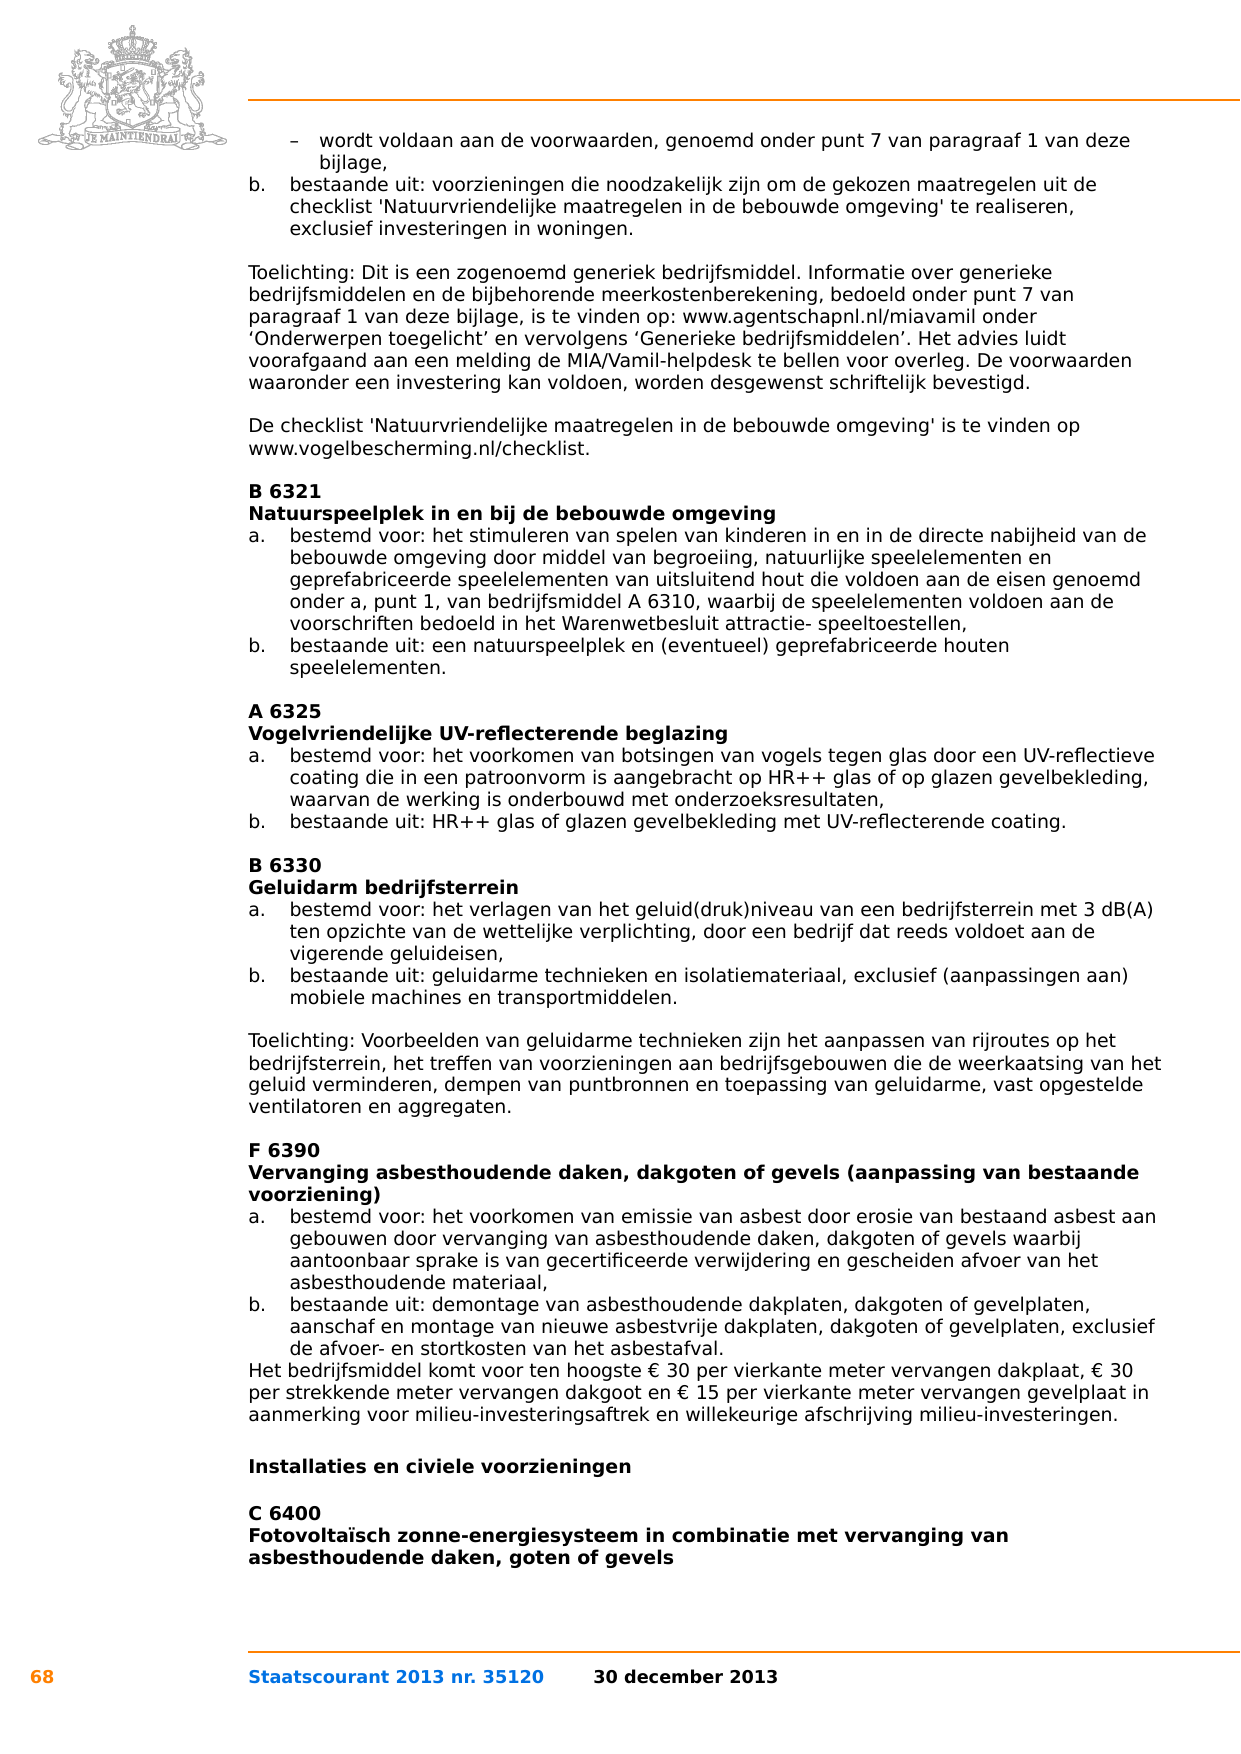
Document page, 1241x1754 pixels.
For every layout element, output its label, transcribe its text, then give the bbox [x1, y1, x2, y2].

text Natuurspeelplek in en bij de bebouwde omgeving [248, 503, 1163, 525]
text B 6321 [248, 481, 1163, 503]
text b. bestaande uit: voorzieningen die noodzakelijk zijn om de gekozen maatregelen uit de checklist 'Natuurvriendelijke maatregelen in de bebouwde omgeving' te realiseren, exclusief investeringen in woningen. [248, 174, 1163, 240]
picture [38, 25, 227, 150]
text Vogelvriendelijke UV-reflecterende beglazing [248, 723, 1163, 745]
text A 6325 [248, 701, 1163, 723]
text b. bestaande uit: HR++ glas of glazen gevelbekleding met UV-reflecterende coating. [248, 811, 1163, 833]
text B 6330 [248, 855, 1163, 877]
text a. bestemd voor: het verlagen van het geluid(druk)niveau van een bedrijfsterrein met 3 dB(A) ten opzichte van de wettelijke verplichting, door een bedrijf dat reeds voldoet aan de vigerende geluideisen, [248, 899, 1163, 964]
text a. bestemd voor: het stimuleren van spelen van kinderen in en in de directe nabijheid van de bebouwde omgeving door middel van begroeiing, natuurlijke speelelementen en geprefabriceerde speelelementen van uitsluitend hout die voldoen aan de eisen genoemd onder a, punt 1, van bedrijfsmiddel A 6310, waarbij de speelelementen voldoen aan de voorschriften bedoeld in het Warenwetbesluit attractie- speeltoestellen, [248, 525, 1163, 635]
text b. bestaande uit: een natuurspeelplek en (eventueel) geprefabriceerde houten speelelementen. [248, 635, 1163, 679]
text F 6390 [248, 1140, 1163, 1162]
subtitle Installaties en civiele voorzieningen [248, 1456, 1163, 1478]
text Toelichting: Voorbeelden van geluidarme technieken zijn het aanpassen van rijroutes op het bedrijfsterrein, het treffen van voorzieningen aan bedrijfsgebouwen die de weerkaatsing van het geluid verminderen, dempen van puntbronnen en toepassing van geluidarme, vast opgestelde ventilatoren en aggregaten. [248, 1030, 1163, 1118]
text Het bedrijfsmiddel komt voor ten hoogste € 30 per vierkante meter vervangen dakplaat, € 30 per strekkende meter vervangen dakgoot en € 15 per vierkante meter vervangen gevelplaat in aanmerking voor milieu-investeringsaftrek en willekeurige afschrijving milieu-investeringen. [248, 1360, 1163, 1426]
text a. bestemd voor: het voorkomen van emissie van asbest door erosie van bestaand asbest aan gebouwen door vervanging van asbesthoudende daken, dakgoten of gevels waarbij aantoonbaar sprake is van gecertificeerde verwijdering en gescheiden afvoer van het asbesthoudende materiaal, [248, 1206, 1163, 1294]
text a. bestemd voor: het voorkomen van botsingen van vogels tegen glas door een UV-reflectieve coating die in een patroonvorm is aangebracht op HR++ glas of op glazen gevelbekleding, waarvan de werking is onderbouwd met onderzoeksresultaten, [248, 745, 1163, 811]
text Fotovoltaïsch zonne-energiesysteem in combinatie met vervanging van asbesthoudende daken, goten of gevels [248, 1525, 1163, 1569]
text Vervanging asbesthoudende daken, dakgoten of gevels (aanpassing van bestaande voorziening) [248, 1162, 1163, 1206]
text De checklist 'Natuurvriendelijke maatregelen in de bebouwde omgeving' is te vinden op www.vogelbescherming.nl/checklist. [248, 415, 1163, 459]
text b. bestaande uit: geluidarme technieken en isolatiemateriaal, exclusief (aanpassingen aan) mobiele machines en transportmiddelen. [248, 964, 1163, 1008]
text – wordt voldaan aan de voorwaarden, genoemd onder punt 7 van paragraaf 1 van deze bijlage, [289, 130, 1163, 174]
text Toelichting: Dit is een zogenoemd generiek bedrijfsmiddel. Informatie over generieke bedrijfsmiddelen en de bijbehorende meerkostenberekening, bedoeld onder punt 7 van paragraaf 1 van deze bijlage, is te vinden op: www.agentschapnl.nl/miavamil onder ‘Onderwerpen toegelicht’ en vervolgens ‘Generieke bedrijfsmiddelen’. Het advies luidt voorafgaand aan een melding de MIA/Vamil-helpdesk te bellen voor overleg. De voorwaarden waaronder een investering kan voldoen, worden desgewenst schriftelijk bevestigd. [248, 262, 1163, 393]
text b. bestaande uit: demontage van asbesthoudende dakplaten, dakgoten of gevelplaten, aanschaf en montage van nieuwe asbestvrije dakplaten, dakgoten of gevelplaten, exclusief de afvoer- en stortkosten van het asbestafval. [248, 1294, 1163, 1360]
text Geluidarm bedrijfsterrein [248, 877, 1163, 899]
text C 6400 [248, 1503, 1163, 1525]
